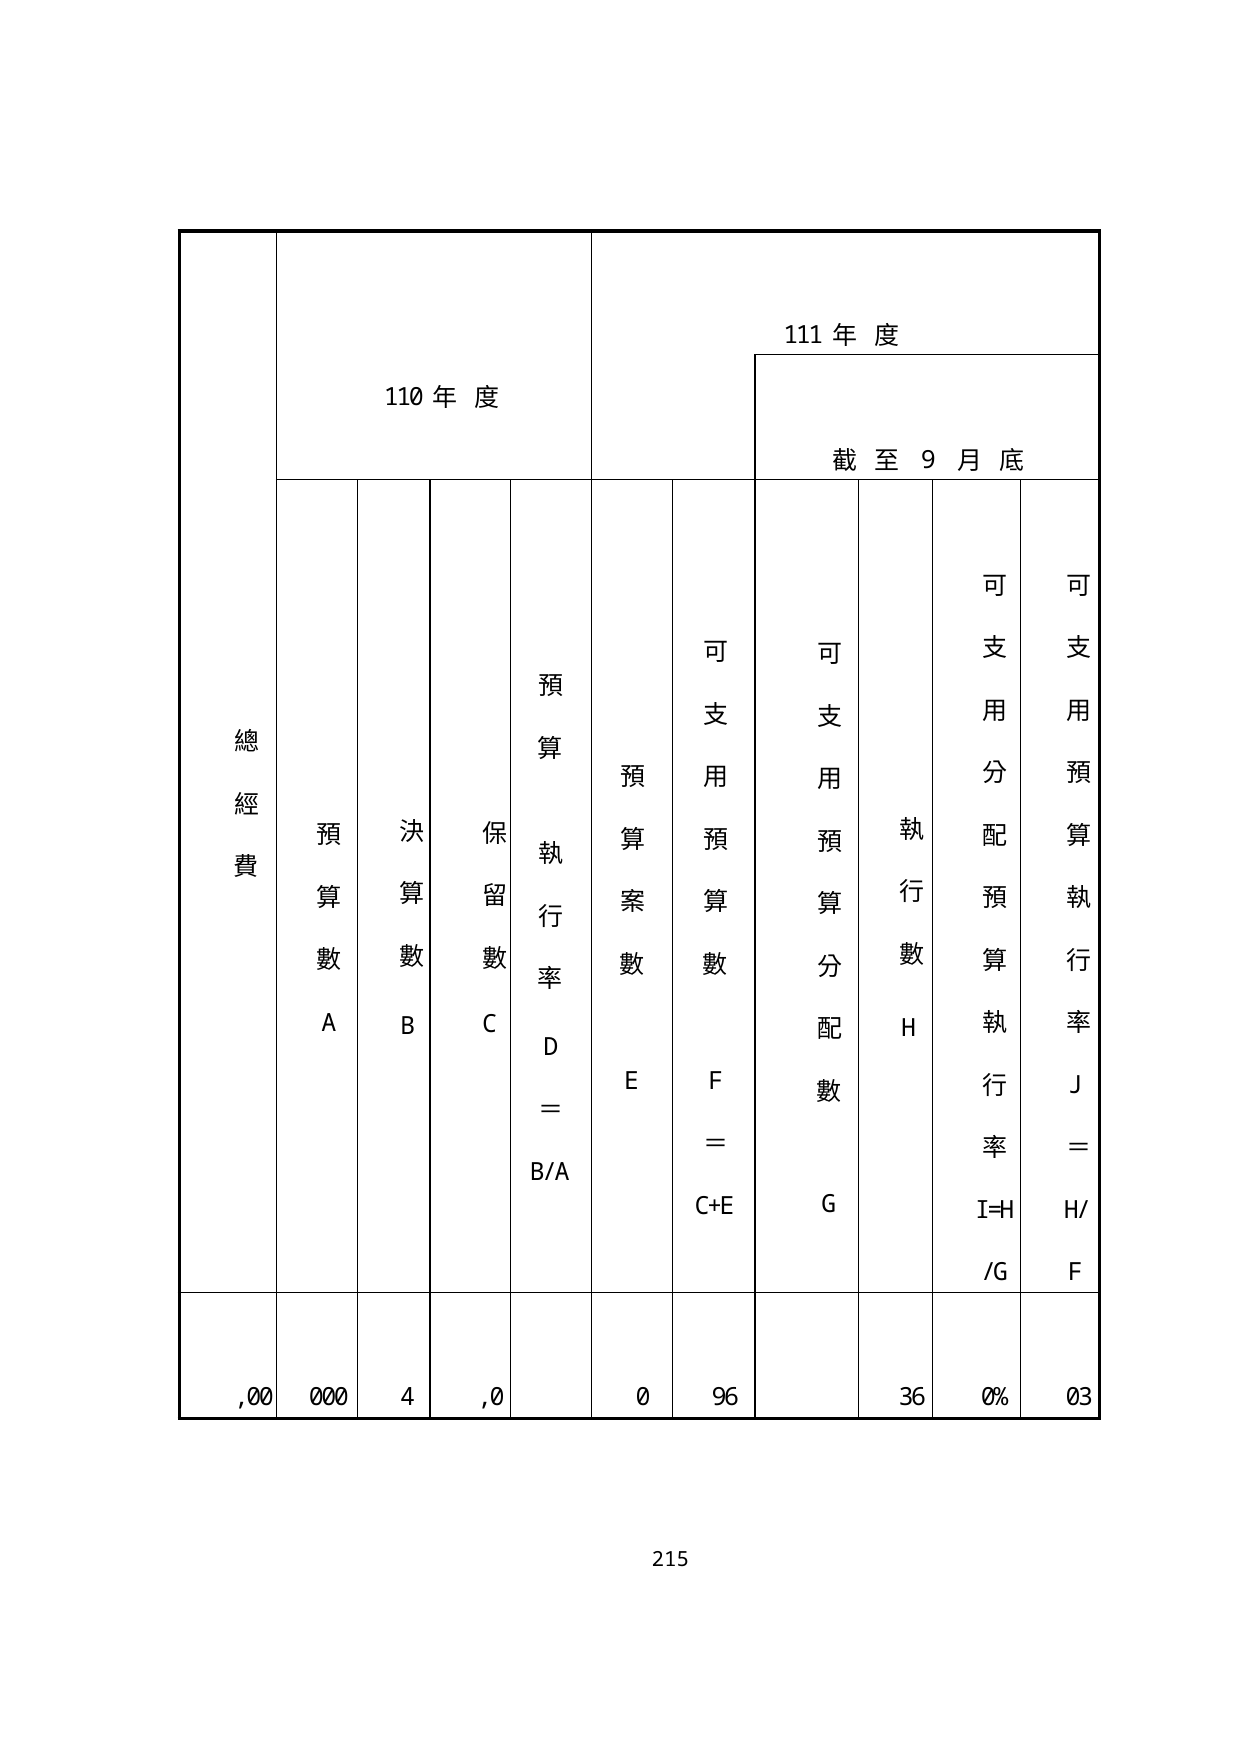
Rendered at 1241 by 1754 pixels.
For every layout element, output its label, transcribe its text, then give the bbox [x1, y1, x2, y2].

table_header 111年度 [592, 233, 1098, 354]
table_cell 可支用分配預算執行率 I=H/G [933, 480, 1020, 1292]
table_header 總經費 [181, 233, 276, 1292]
table_cell [511, 1293, 591, 1417]
table_cell 預算數 A [277, 480, 357, 1292]
table_cell 決算數 B [358, 480, 429, 1292]
table_cell 預算 執行率 D＝B/A [511, 480, 591, 1292]
table_cell 96 [673, 1293, 754, 1417]
table_cell 000 [277, 1293, 357, 1417]
table_cell 可支用預算數 F＝C+E [673, 480, 754, 1292]
table_cell 0% [933, 1293, 1020, 1417]
table_cell [756, 1293, 858, 1417]
table_cell 預算案數 E [592, 480, 672, 1292]
table_cell ,00 [181, 1293, 276, 1417]
table_cell ,0 [431, 1293, 510, 1417]
table_cell 03 [1021, 1293, 1098, 1417]
table_cell 可支用預算分配數 G [756, 480, 858, 1292]
table_cell 4 [358, 1293, 429, 1417]
table_cell 保留數 C [431, 480, 510, 1292]
table_cell 可支用預算執行率 J＝H/F [1021, 480, 1098, 1292]
table_cell [592, 354, 754, 479]
table_cell 截至9月底 [756, 355, 1098, 479]
table_header 110年度 [277, 233, 591, 479]
table_cell 執行數 H [859, 480, 932, 1292]
table_cell 0 [592, 1293, 672, 1417]
table_cell 36 [859, 1293, 932, 1417]
